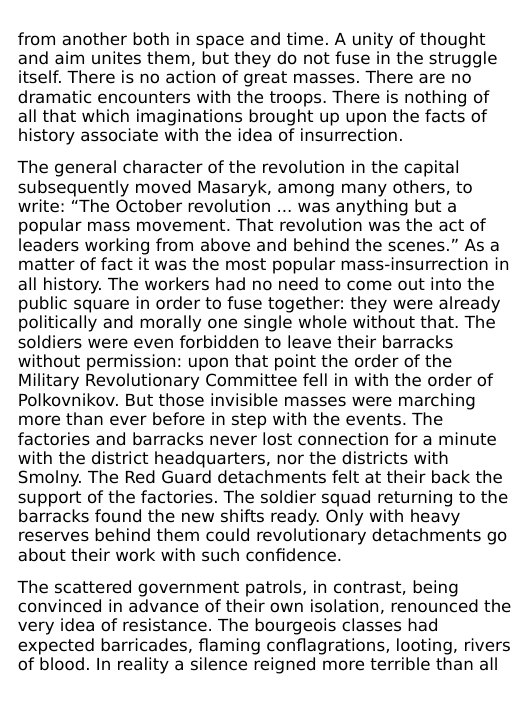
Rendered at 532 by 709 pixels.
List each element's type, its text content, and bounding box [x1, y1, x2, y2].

text The scattered government patrols, in contrast, being convinced in advance of their own isolation, renounced the very idea of resistance. The bourgeois classes had expected barricades, flaming conflagrations, looting, rivers of blood. In reality a silence reigned more terrible than all [18, 578, 514, 674]
text from another both in space and time. A unity of thought and aim unites them, but they do not fuse in the struggle itself. There is no action of great masses. There are no dramatic encounters with the troops. There is nothing of all that which imaginations brought up upon the facts of history associate with the idea of insurrection. [18, 29, 514, 146]
text The general character of the revolution in the capital subsequently moved Masaryk, among many others, to write: “The October revolution ... was anything but a popular mass movement. That revolution was the act of leaders working from above and behind the scenes.” As a matter of fact it was the most popular mass-insurrection in all history. The workers had no need to come out into the public square in order to fuse together: they were already politically and morally one single whole without that. The soldiers were even forbidden to leave their barracks without permission: upon that point the order of the Military Revolutionary Committee fell in with the order of Polkovnikov. But those invisible masses were marching more than ever before in step with the events. The factories and barracks never lost connection for a minute with the district headquarters, nor the districts with Smolny. The Red Guard detachments felt at their back the support of the factories. The soldier squad returning to the barracks found the new shifts ready. Only with heavy reserves behind them could revolutionary detachments go about their work with such confidence. [18, 158, 514, 565]
